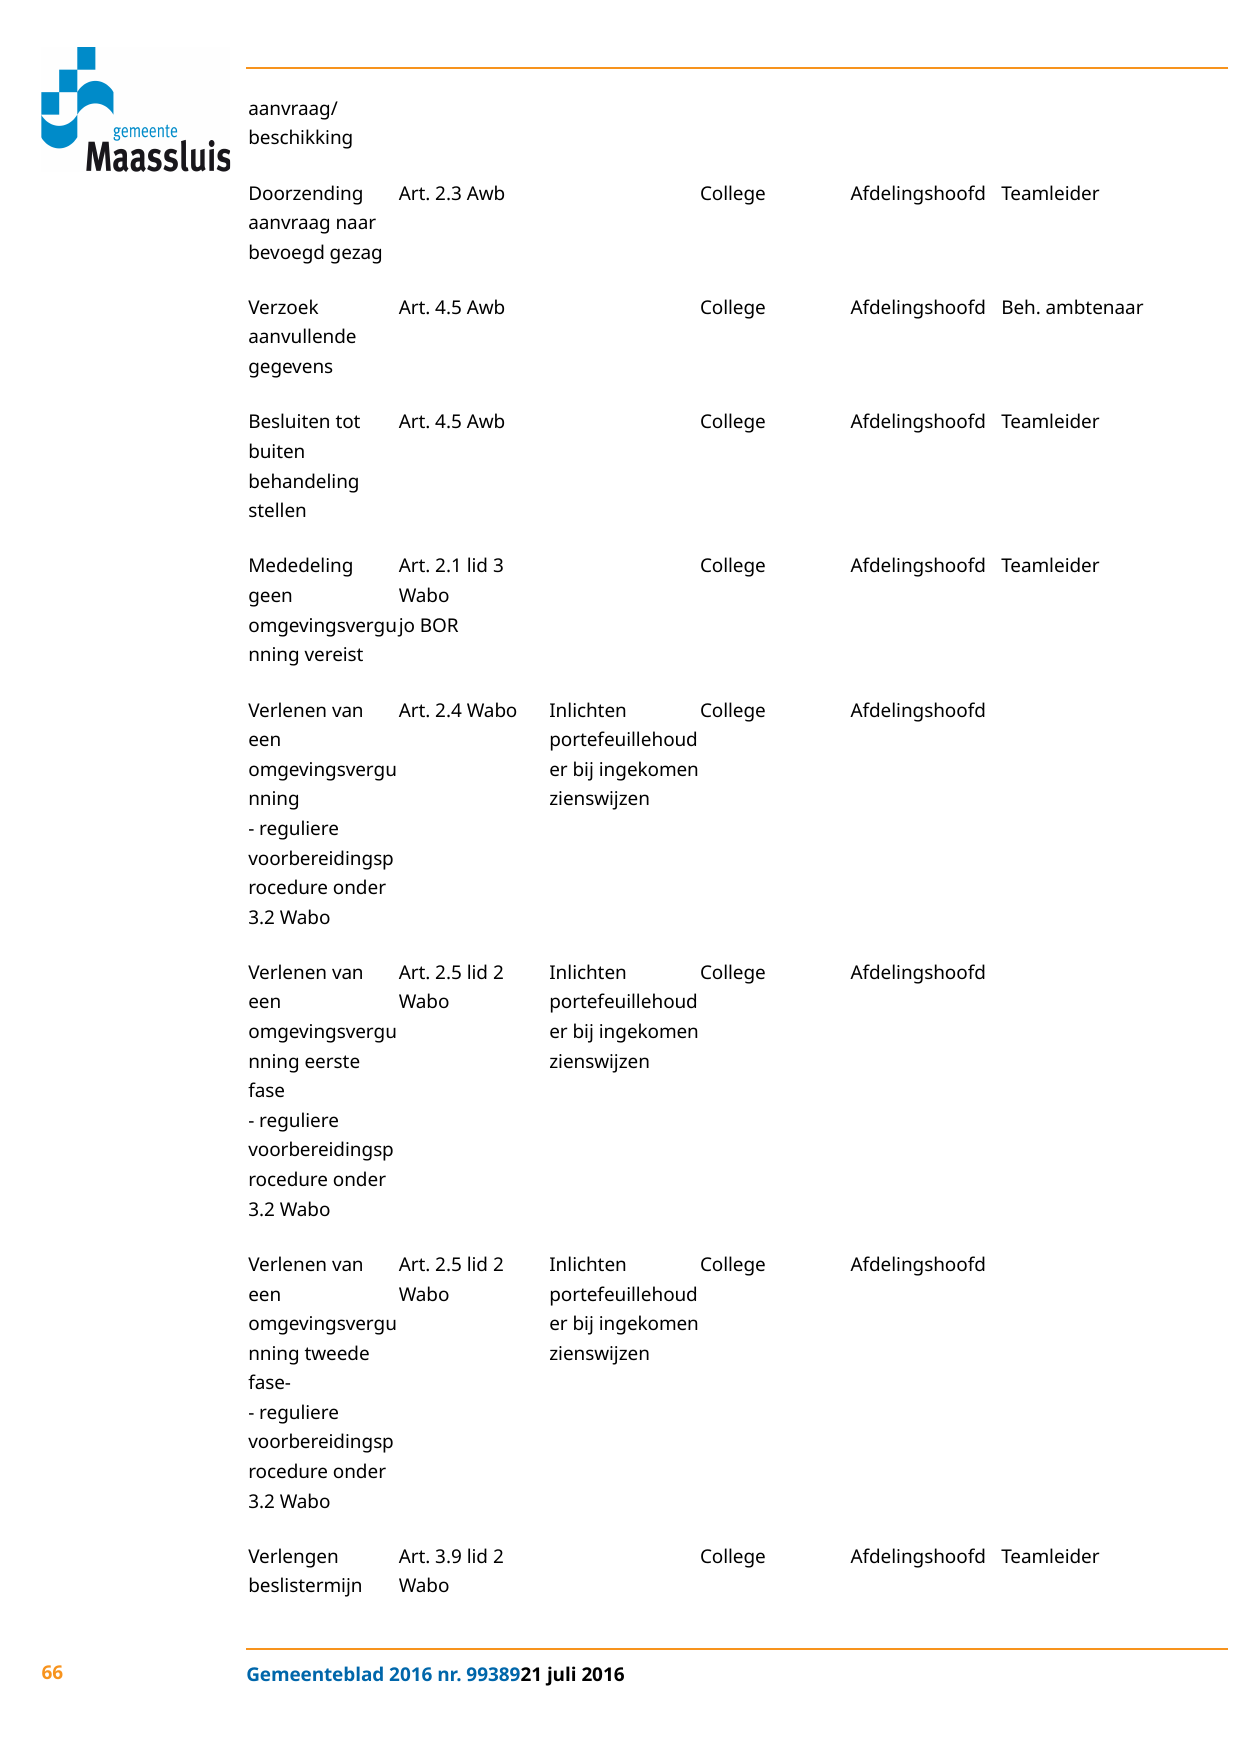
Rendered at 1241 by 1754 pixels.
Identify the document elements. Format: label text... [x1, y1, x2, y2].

table_cell Art. 2.5 lid 2 Wabo [399, 1251, 549, 1543]
table_cell Besluiten tot buiten behandeling stellen [248, 409, 398, 553]
table_cell Afdelingshoofd [850, 409, 1001, 553]
table_cell aanvraag/ beschikking [248, 95, 398, 180]
picture [41, 47, 77, 92]
table_cell Afdelingshoofd [850, 294, 1001, 409]
table_cell Beh. ambtenaar [1001, 294, 1152, 409]
table_cell Teamleider [1001, 1543, 1152, 1598]
picture [41, 47, 231, 172]
table_cell [399, 95, 549, 180]
table_cell College [700, 409, 850, 553]
table_cell Art. 2.5 lid 2 Wabo [399, 959, 549, 1251]
table_cell Afdelingshoofd [850, 180, 1001, 294]
table_cell Teamleider [1001, 180, 1152, 294]
table_cell Verlenen van een omgevingsvergunning - reguliere voorbereidingsprocedure onder 3.2 Wabo [248, 697, 398, 959]
table_cell Verlenen van een omgevingsvergunning tweede fase- - reguliere voorbereidingsprocedure onder 3.2 Wabo [248, 1251, 398, 1543]
table_cell Art. 2.4 Wabo [399, 697, 549, 959]
table_cell Afdelingshoofd [850, 697, 1001, 959]
table_cell [549, 553, 700, 697]
table_cell [700, 95, 850, 180]
table_cell Art. 2.1 lid 3 Wabo jo BOR [399, 553, 549, 697]
table_cell Afdelingshoofd [850, 553, 1001, 697]
table_cell Verlengen beslistermijn [248, 1543, 398, 1598]
table_cell Afdelingshoofd [850, 959, 1001, 1251]
table_cell College [700, 294, 850, 409]
table_cell [1001, 697, 1152, 959]
table_cell [850, 95, 1001, 180]
table_cell Doorzending aanvraag naar bevoegd gezag [248, 180, 398, 294]
table_cell College [700, 180, 850, 294]
table_cell Afdelingshoofd [850, 1251, 1001, 1543]
table_cell [549, 409, 700, 553]
table_cell Mededeling geen omgevingsvergunning vereist [248, 553, 398, 697]
table_cell Afdelingshoofd [850, 1543, 1001, 1598]
table_cell Verlenen van een omgevingsvergunning eerste fase - reguliere voorbereidingsprocedure onder 3.2 Wabo [248, 959, 398, 1251]
table_cell Art. 2.3 Awb [399, 180, 549, 294]
table_cell [549, 294, 700, 409]
table_cell College [700, 697, 850, 959]
table_cell Inlichten portefeuillehouder bij ingekomen zienswijzen [549, 1251, 700, 1543]
table_cell [549, 180, 700, 294]
table_cell [1001, 95, 1152, 180]
table_cell College [700, 553, 850, 697]
table_cell [549, 1543, 700, 1598]
table_cell [1001, 1251, 1152, 1543]
table_cell [1001, 959, 1152, 1251]
table_cell Verzoek aanvullende gegevens [248, 294, 398, 409]
table_cell Inlichten portefeuillehouder bij ingekomen zienswijzen [549, 697, 700, 959]
table_cell [549, 95, 700, 180]
table_cell Art. 4.5 Awb [399, 294, 549, 409]
table_cell Teamleider [1001, 553, 1152, 697]
table_cell Inlichten portefeuillehouder bij ingekomen zienswijzen [549, 959, 700, 1251]
table_cell College [700, 1543, 850, 1598]
table_cell Teamleider [1001, 409, 1152, 553]
table_cell College [700, 1251, 850, 1543]
table_cell Art. 4.5 Awb [399, 409, 549, 553]
table_cell College [700, 959, 850, 1251]
table_cell Art. 3.9 lid 2 Wabo [399, 1543, 549, 1598]
